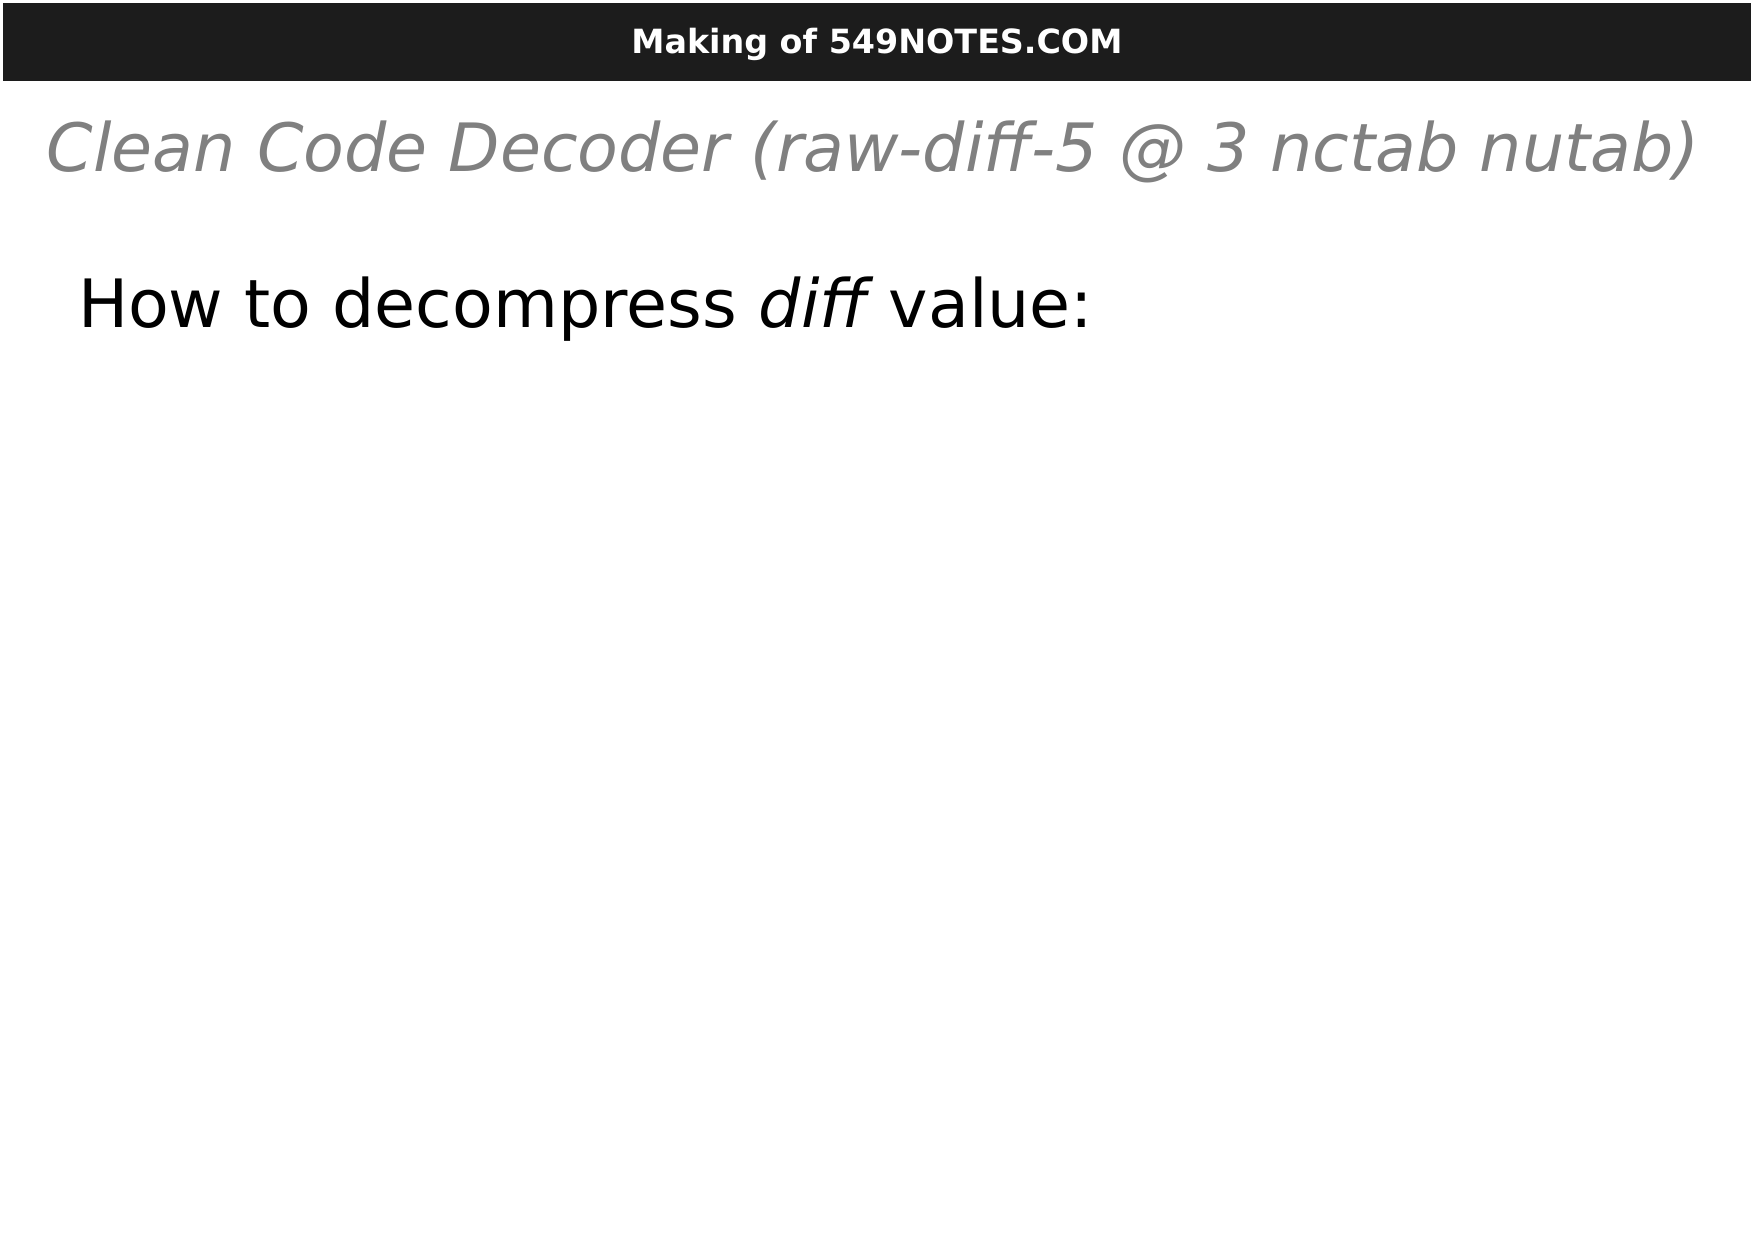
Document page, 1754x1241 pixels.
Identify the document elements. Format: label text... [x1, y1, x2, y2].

text Clean Code Decoder (raw-diff-5 @ 3 nctab nutab) [3, 110, 1751, 188]
text How to decompress diff value: [3, 265, 1751, 343]
